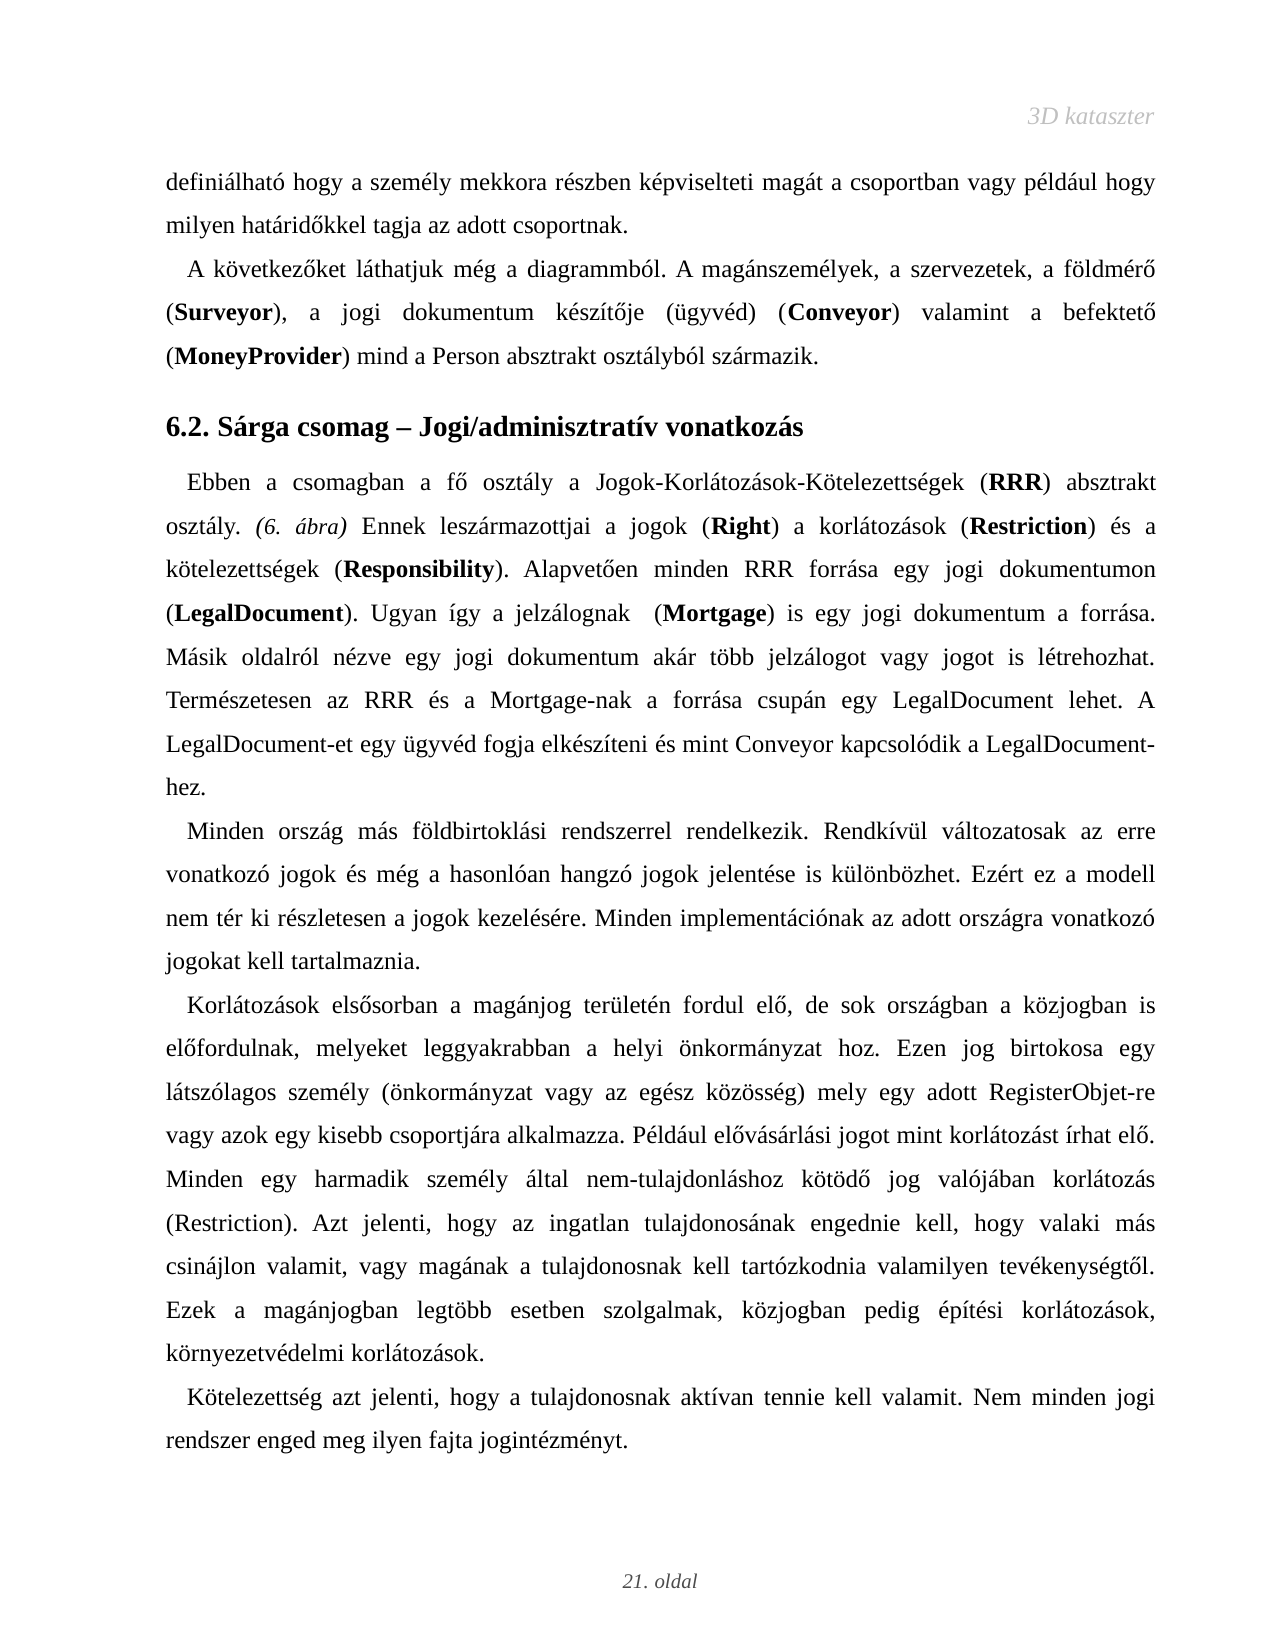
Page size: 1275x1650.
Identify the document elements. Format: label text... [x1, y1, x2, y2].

text Minden ország más földbirtoklási rendszerrel rendelkezik. Rendkívül változatosak az erre vonatkozó jogok és még a hasonlóan hangzó jogok jelentése is különbözhet. Ezért ez a modell nem tér ki részletesen a jogok kezelésére. Minden implementációnak az adott országra vonatkozó jogokat kell tartalmaznia. [166, 816, 1156, 975]
text Kötelezettség azt jelenti, hogy a tulajdonosnak aktívan tennie kell valamit. Nem minden jogi rendszer enged meg ilyen fajta jogintézményt. [166, 1382, 1156, 1454]
text A következőket láthatjuk még a diagrammból. A magánszemélyek, a szervezetek, a földmérő (Surveyor), a jogi dokumentum készítője (ügyvéd) (Conveyor) valamint a befektető (MoneyProvider) mind a Person absztrakt osztályból származik. [166, 254, 1156, 370]
text Korlátozások elsősorban a magánjog területén fordul elő, de sok országban a közjogban is előfordulnak, melyeket leggyakrabban a helyi önkormányzat hoz. Ezen jog birtokosa egy látszólagos személy (önkormányzat vagy az egész közösség) mely egy adott RegisterObjet-re vagy azok egy kisebb csoportjára alkalmazza. Például elővásárlási jogot mint korlátozást írhat elő. Minden egy harmadik személy által nem-tulajdonláshoz kötödő jog valójában korlátozás (Restriction). Azt jelenti, hogy az ingatlan tulajdonosának engednie kell, hogy valaki más csinájlon valamit, vagy magának a tulajdonosnak kell tartózkodnia valamilyen tevékenységtől. Ezek a magánjogban legtöbb esetben szolgalmak, közjogban pedig építési korlátozások, környezetvédelmi korlátozások. [166, 990, 1156, 1367]
text definiálható hogy a személy mekkora részben képviselteti magát a csoportban vagy például hogy milyen határidőkkel tagja az adott csoportnak. [166, 167, 1156, 239]
text Ebben a csomagban a fő osztály a Jogok-Korlátozások-Kötelezettségek (RRR) absztrakt osztály. (6. ábra) Ennek leszármazottjai a jogok (Right) a korlátozások (Restriction) és a kötelezettségek (Responsibility). Alapvetően minden RRR forrása egy jogi dokumentumon (LegalDocument). Ugyan így a jelzálognak (Mortgage) is egy jogi dokumentum a forrása. Másik oldalról nézve egy jogi dokumentum akár több jelzálogot vagy jogot is létrehozhat. Természetesen az RRR és a Mortgage-nak a forrása csupán egy LegalDocument lehet. A LegalDocument-et egy ügyvéd fogja elkészíteni és mint Conveyor kapcsolódik a LegalDocument-hez. [166, 467, 1156, 801]
subtitle Sárga csomag – Jogi/adminisztratív vonatkozás [166, 410, 1156, 443]
